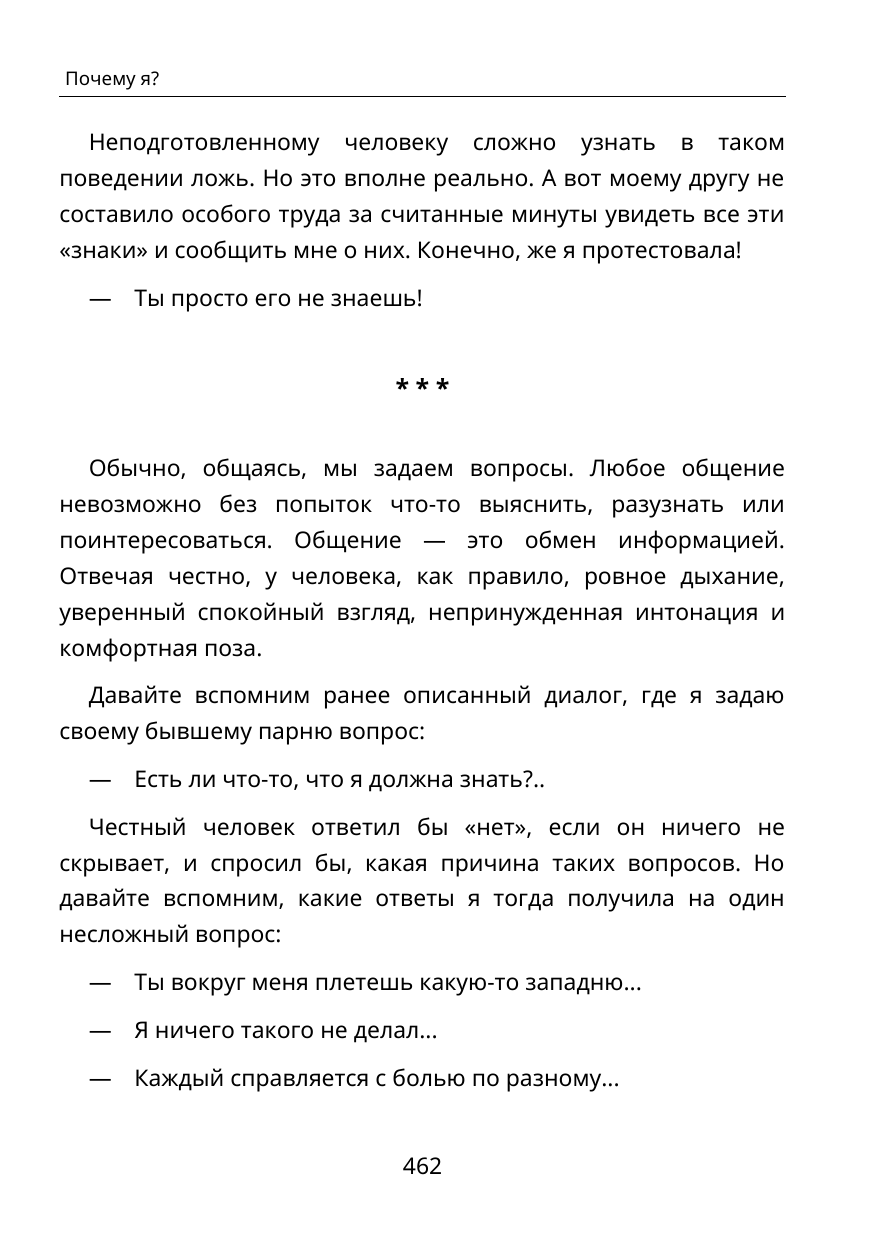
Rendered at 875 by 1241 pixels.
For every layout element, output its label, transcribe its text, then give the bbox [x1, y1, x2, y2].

text Честный человек ответил бы «нет», если он ничего не скрывает, и спросил бы, какая причина таких вопросов. Но давайте вспомним, какие ответы я тогда получила на один несложный вопрос: [59, 811, 786, 949]
list Ты вокруг меня плетешь какую-то западню... [59, 966, 786, 997]
text Давайте вспомним ранее описанный диалог, где я задаю своему бывшему парню вопрос: [59, 679, 786, 746]
text Неподготовленному человеку сложно узнать в таком поведении ложь. Но это вполне реально. А вот моему другу не составило особого труда за считанные минуты увидеть все эти «знаки» и сообщить мне о них. Конечно, же я протестовала! [59, 126, 786, 265]
text Обычно, общаясь, мы задаем вопросы. Любое общение невозможно без попыток что-то выяснить, разузнать или поинтересоваться. Общение — это обмен информацией. Отвечая честно, у человека, как правило, ровное дыхание, уверенный спокойный взгляд, непринужденная интонация и комфортная поза. [59, 452, 786, 663]
list Я ничего такого не делал... [59, 1014, 786, 1045]
list Ты просто его не знаешь! [59, 282, 786, 313]
list Каждый справляется с болью по разному... [59, 1061, 786, 1093]
subtitle * * * [59, 371, 786, 405]
list Есть ли что-то, что я должна знать?.. [59, 763, 786, 794]
